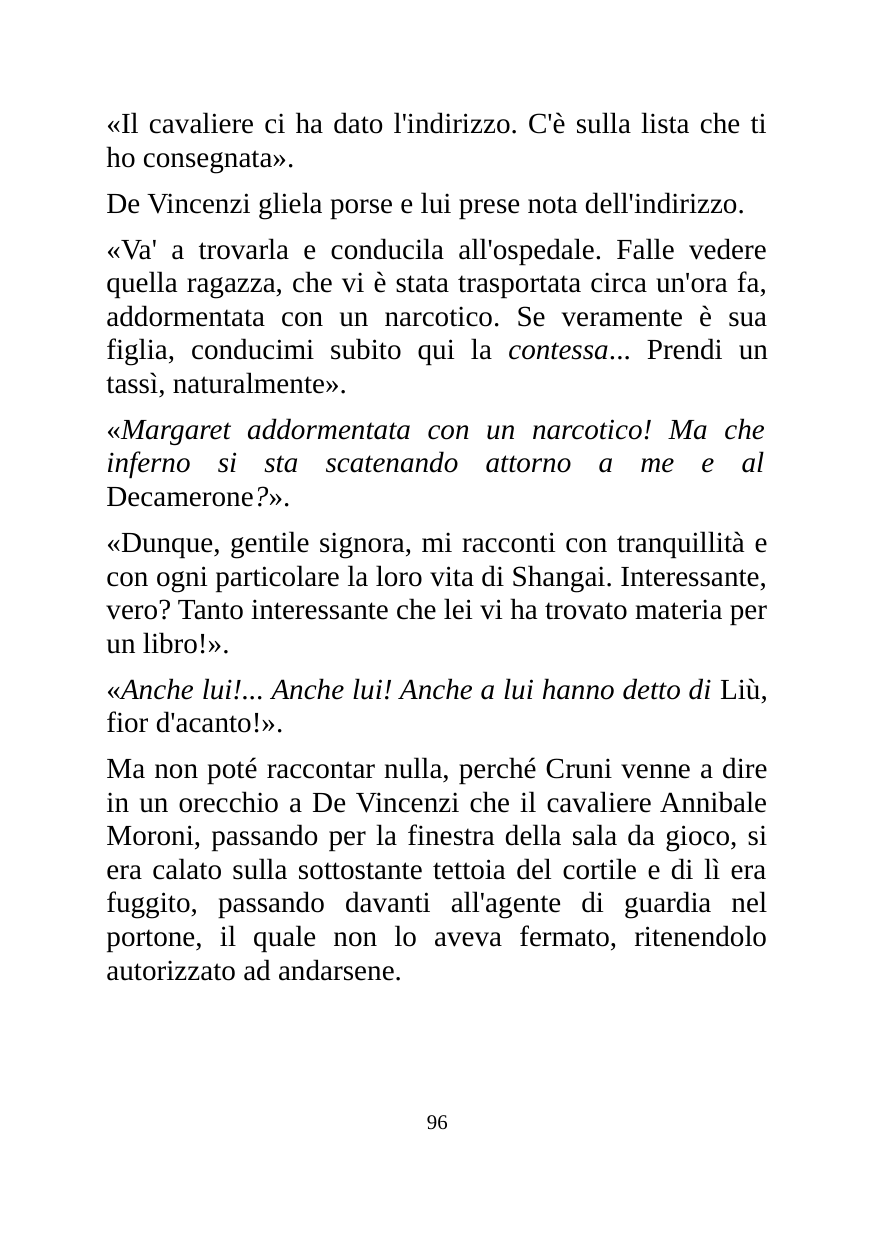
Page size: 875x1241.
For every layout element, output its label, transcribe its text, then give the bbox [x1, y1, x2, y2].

text De Vincenzi gliela porse e lui prese nota dell'indirizzo. [106, 186, 768, 219]
text Ma non poté raccontar nulla, perché Cruni venne a dire in un orecchio a De Vincenzi che il cavaliere Annibale Moroni, passando per la finestra della sala da gioco, si era calato sulla sottostante tettoia del cortile e di lì era fuggito, passando davanti all'agente di guardia nel portone, il quale non lo aveva fermato, ritenendolo autorizzato ad andarsene. [106, 751, 768, 986]
text «Margaret addormentata con un narcotico! Ma che inferno si sta scatenando attorno a me e al Decamerone?». [106, 412, 768, 513]
text «Anche lui!... Anche lui! Anche a lui hanno detto di Liù, fior d'acanto!». [106, 672, 768, 739]
text «Va' a trovarla e conducila all'ospedale. Falle vedere quella ragazza, che vi è stata trasportata circa un'ora fa, addormentata con un narcotico. Se veramente è sua figlia, conducimi subito qui la contessa... Prendi un tassì, naturalmente». [106, 232, 768, 399]
text «Dunque, gentile signora, mi racconti con tranquillità e con ogni particolare la loro vita di Shangai. Interessante, vero? Tanto interessante che lei vi ha trovato materia per un libro!». [106, 525, 768, 659]
text «Il cavaliere ci ha dato l'indirizzo. C'è sulla lista che ti ho consegnata». [106, 106, 768, 173]
